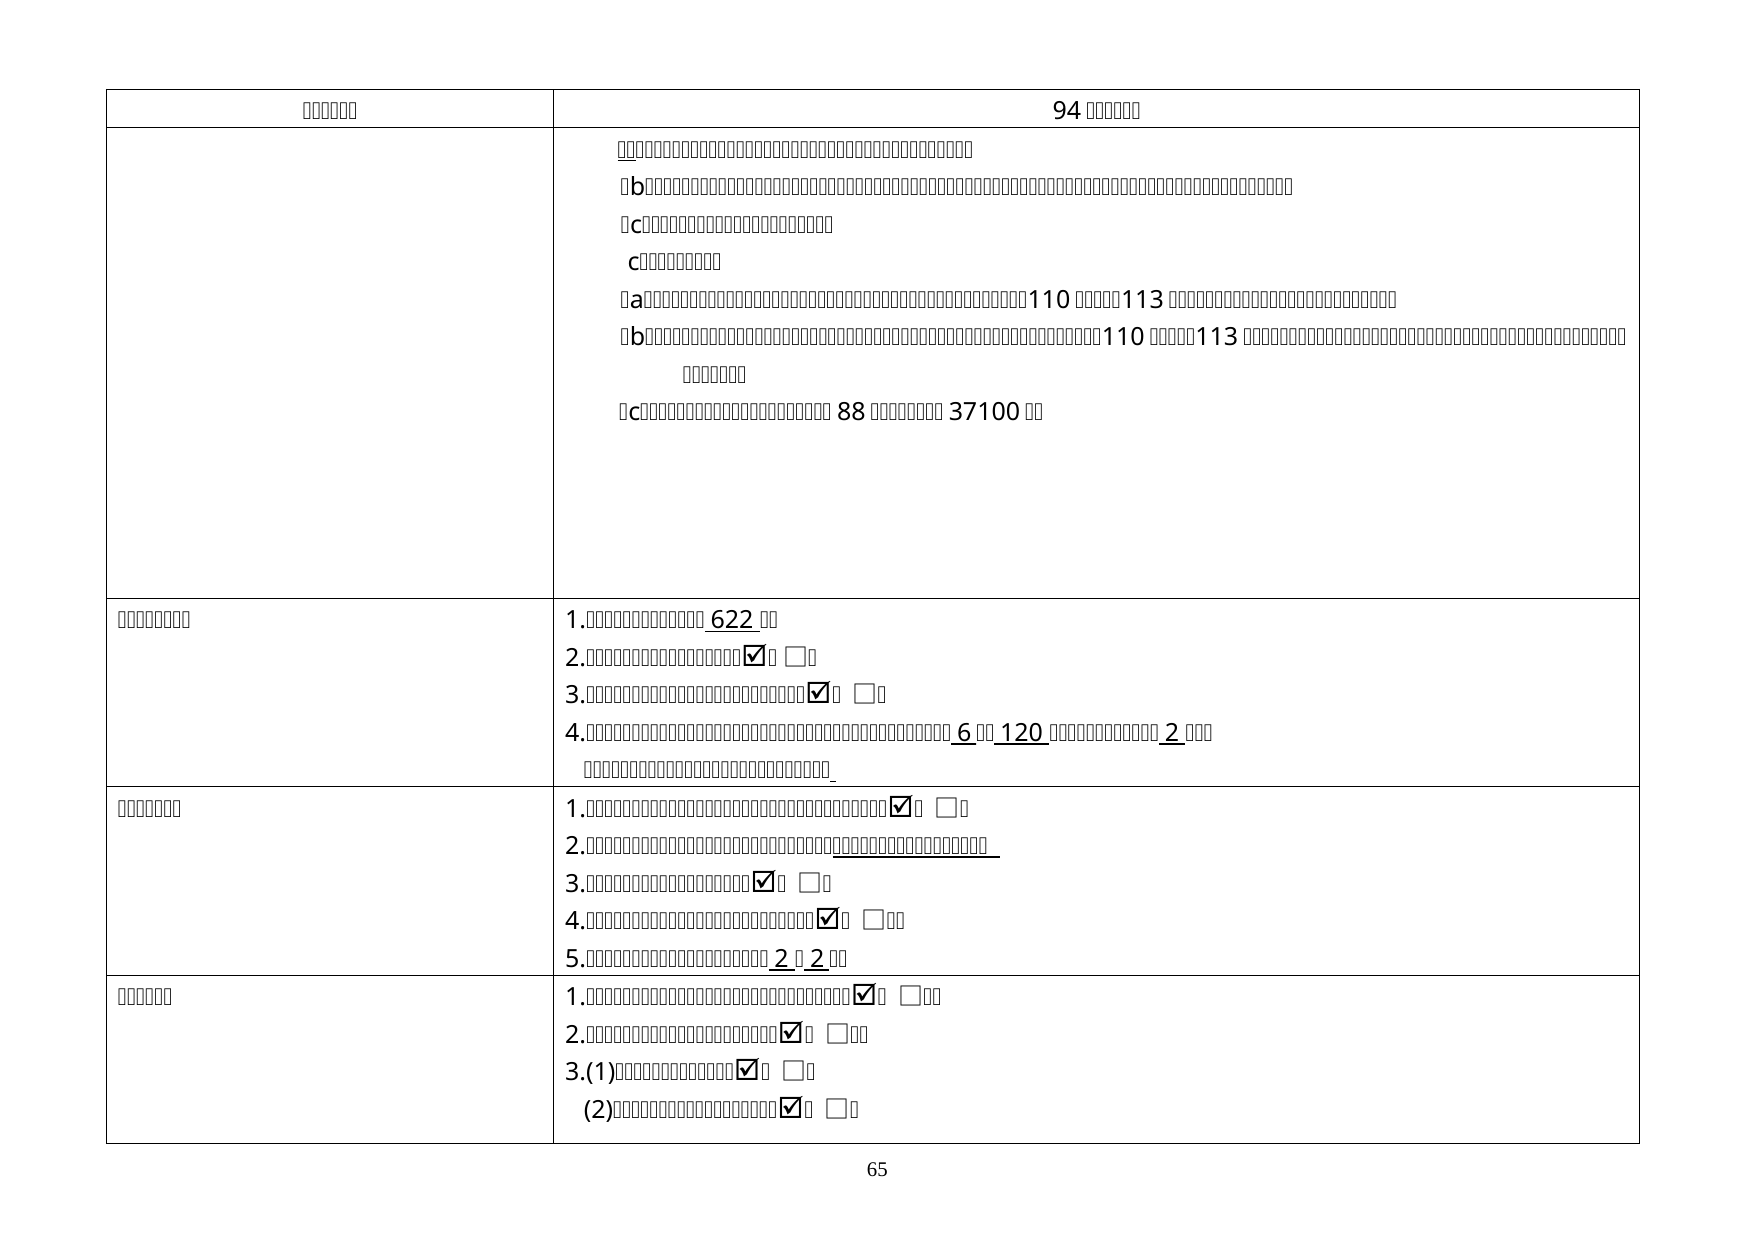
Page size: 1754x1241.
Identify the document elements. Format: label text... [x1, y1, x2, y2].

table_cell 1.協助被害人向法院聲請保護令 622 件。 2.家暴案件相關資料是否專卷存檔保存：是 □否 3.為落實保護令執行時效管制機制，是否設簿追蹤管制：是 □否 4.警察分局家庭暴力防治官赴轄內分駐（派出）所對員警辦理家庭暴力防治訓練與案例檢討共 6場次 120 人次，平均每場次受訓時間 2 小時。 辦理情形：加強家暴防治宣導，有效約制加害人，保護被害。 [554, 599, 1639, 786]
table_cell 三、家庭暴力防治 [107, 599, 553, 786]
table_cell 1.兒童保護個案資料是否依個案專卷建檔保存，並應嚴守保密原則：是 □否。 2.有否規劃「校園周邊環境安全走廊」工作計畫：是 □否。 3.(1)安全走廊路線有否造冊列管：是 □否 (2)學校資料有所異動，是否隨時調整更新：是 □否 [554, 976, 1639, 1143]
table_cell [107, 128, 553, 597]
table_cell 四、性侵害防治 [107, 787, 553, 974]
table_header 措施項目名稱 [107, 90, 553, 127]
table_cell 1.性侵害案件案件，各種通報、文書製作及處理流程，是否均嚴守保密規定：是 □否 2.對性侵害等案件，嚴禁發布新聞或透漏相關資訊之具體作為：均利用各種勤教機會要求所屬確實執行 3.警察分局是否建立性侵害專責人員名冊：是 □否 4.派出所或分局受理性侵害案件，是否通報專責人員處理：是 □否。 5.進入「性侵害案件減少被害人重複陳述作業」 2 件 2人。 [554, 787, 1639, 974]
table_header 94年度執行成果 [554, 90, 1639, 127]
table_cell 處遇，並將加害人確實列為治安人口查訪重點查察，並與衛生局、社會局協調合作良好。 （b）本局對於縣內檳榔從業人員（合檳榔西施）實施治安暨婦幼人身安全相關法令講習，並結合各鄉鎮生活重建中心社工進行輔導，期能預防被害，建立正確觀念。 （c）規劃網路邏勤務，加強兒少性交易案件偵查。 c、婦女及兒童保護： （a）本局統一製發「校園周邊環境安全走廊」服務站標識圖，明顯標識位置、警察機關聯絡電話、110報案專線、113婦幼保護專線及協助事項，確實保障兒童上、下學安全。 （b）本局統一製發「提供婦女安全生活空間資訊」保護站標識圖，張貼於各站，明顯標識位置、警察機關聯絡電話、110報案專線、113婦幼保護專線及協助事項，治安死角及保護站均有造冊列管，設置巡邏箱加強巡守勤務，以確實保障婦女安全。 （c）結合學校、社區、機關體辦理校園巡迴宣導計88場次，參加學生計37100人。 [554, 128, 1639, 597]
table_cell 五、兒童保護 [107, 976, 553, 1143]
